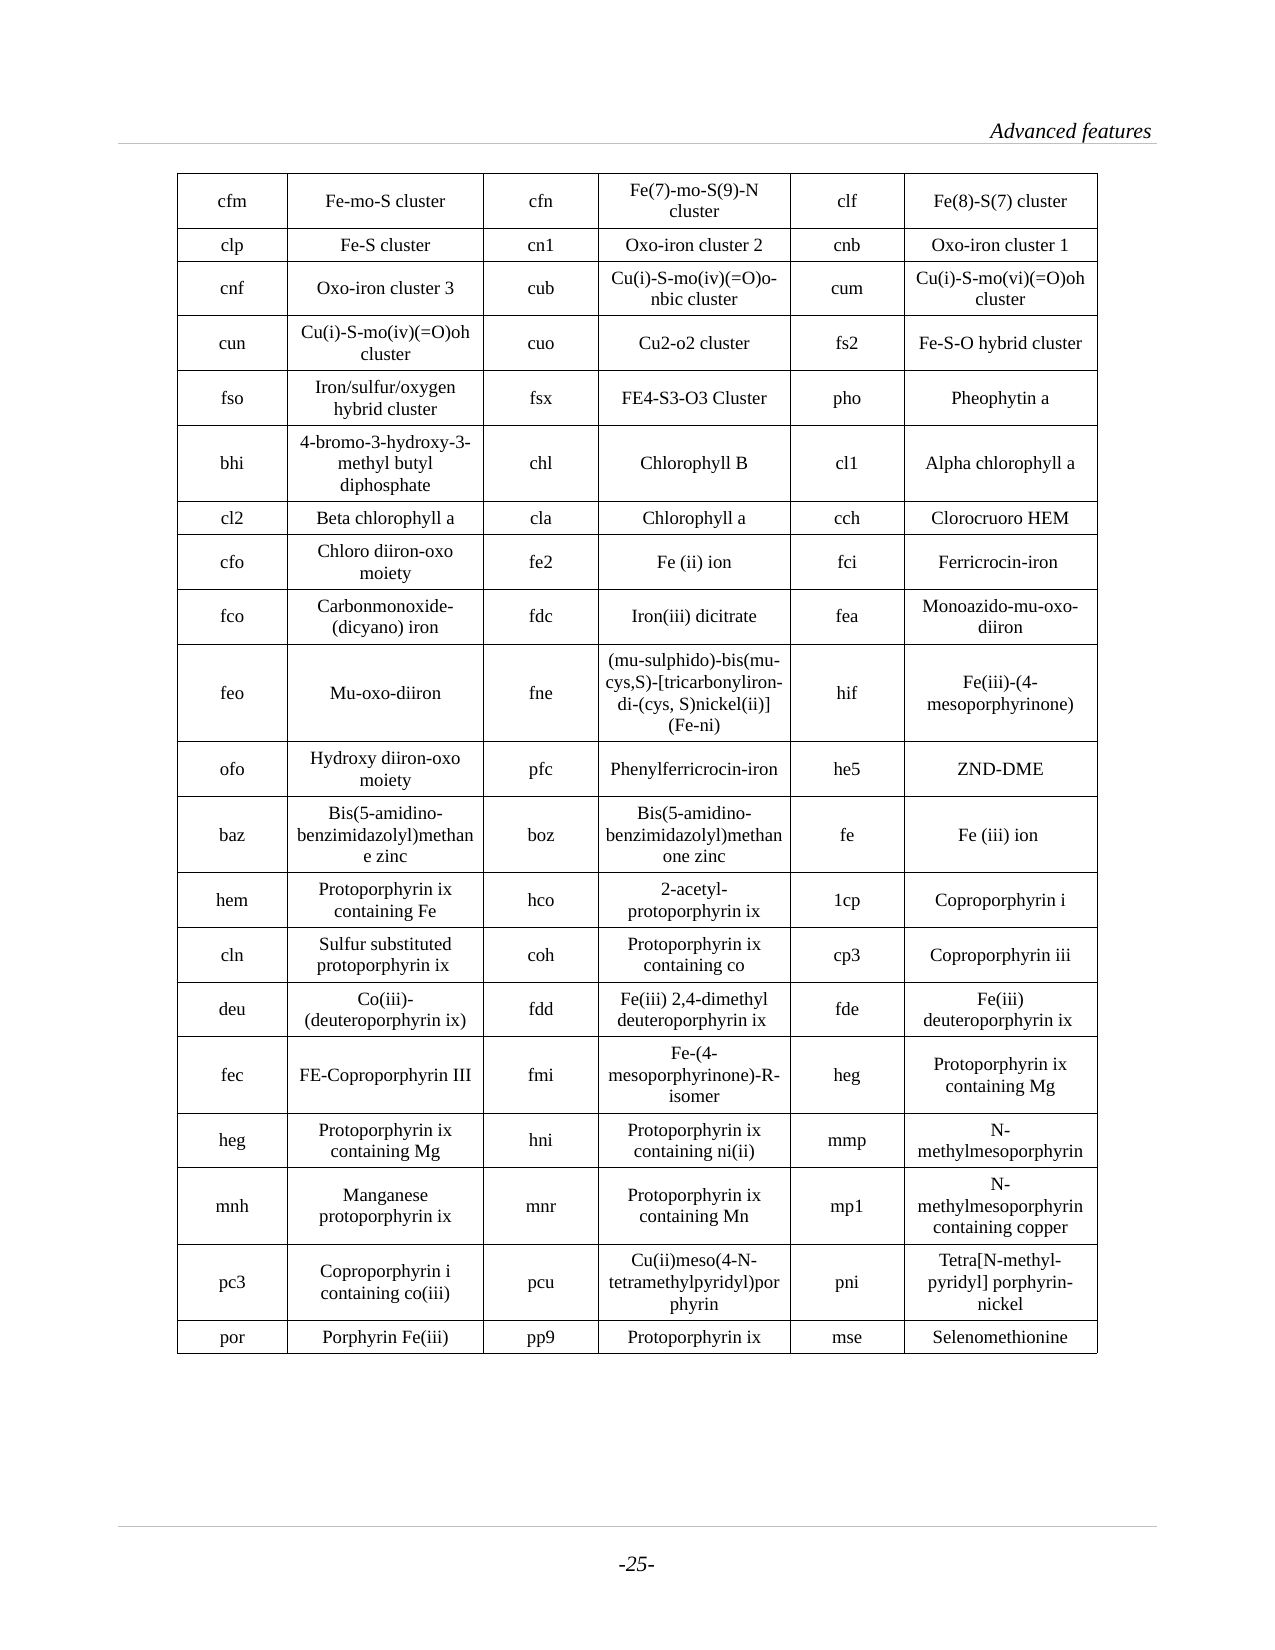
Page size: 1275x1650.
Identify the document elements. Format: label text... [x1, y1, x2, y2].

table_cell Pheophytin a [905, 371, 1097, 425]
table_cell Protoporphyrin ix containing co [599, 928, 790, 982]
table_cell CLA [484, 502, 598, 534]
table_cell Fe(iii) 2,4-dimethyl deuteroporphyrin ix [599, 983, 790, 1036]
table_cell MP1 [791, 1168, 904, 1243]
table_cell Selenomethionine [905, 1321, 1097, 1353]
table_cell PFC [484, 742, 598, 796]
table_cell PNI [791, 1245, 904, 1320]
table_cell CFN [484, 174, 598, 228]
table_cell Alpha chlorophyll a [905, 426, 1097, 501]
table_cell FMI [484, 1037, 598, 1113]
table_cell CNB [791, 229, 904, 261]
table_cell HCO [484, 873, 598, 927]
table_cell Cu(ii)meso(4-N-tetramethylpyridyl)porphyrin [599, 1245, 790, 1320]
table_cell CLN [178, 928, 287, 982]
table_cell FEA [791, 590, 904, 643]
table_cell CL1 [791, 426, 904, 501]
table_cell Carbonmonoxide-(dicyano) iron [288, 590, 483, 643]
table_cell Fe(8)-S(7) cluster [905, 174, 1097, 228]
table_cell Cu2-o2 cluster [599, 316, 790, 370]
table_cell FDD [484, 983, 598, 1036]
table_cell FEC [178, 1037, 287, 1113]
table_cell Clorocruoro HEM [905, 502, 1097, 534]
table_cell FDC [484, 590, 598, 643]
table_cell MNR [484, 1168, 598, 1243]
table_cell Porphyrin Fe(iii) [288, 1321, 483, 1353]
table_cell OFO [178, 742, 287, 796]
table_cell CFM [178, 174, 287, 228]
table_cell Hydroxy diiron-oxo moiety [288, 742, 483, 796]
table_cell MNH [178, 1168, 287, 1243]
table_cell ZND-DME [905, 742, 1097, 796]
table_cell PCU [484, 1245, 598, 1320]
table_cell FS2 [791, 316, 904, 370]
table_cell BAZ [178, 797, 287, 872]
table_cell CUM [791, 262, 904, 315]
table_cell Fe (iii) ion [905, 797, 1097, 872]
table_cell Oxo-iron cluster 2 [599, 229, 790, 261]
table_cell Cu(i)-S-mo(vi)(=O)oh cluster [905, 262, 1097, 315]
table_cell Manganese protoporphyrin ix [288, 1168, 483, 1243]
table_cell HEG [791, 1037, 904, 1113]
table_cell FE-Coproporphyrin III [288, 1037, 483, 1113]
table_cell 1CP [791, 873, 904, 927]
table_cell Protoporphyrin ix [599, 1321, 790, 1353]
table_cell Fe-S cluster [288, 229, 483, 261]
table_cell Protoporphyrin ix containing ni(ii) [599, 1114, 790, 1167]
table_cell Fe(iii) deuteroporphyrin ix [905, 983, 1097, 1036]
table_cell Protoporphyrin ix containing Mn [599, 1168, 790, 1243]
table_cell CLP [178, 229, 287, 261]
table_cell HEM [178, 873, 287, 927]
table_cell Fe(iii)-(4-mesoporphyrinone) [905, 645, 1097, 741]
table_cell FSO [178, 371, 287, 425]
table_cell 4-bromo-3-hydroxy-3-methyl butyl diphosphate [288, 426, 483, 501]
table_cell Protoporphyrin ix containing Mg [288, 1114, 483, 1167]
table_cell N-methylmesoporphyrin [905, 1114, 1097, 1167]
table_cell POR [178, 1321, 287, 1353]
table_cell FSX [484, 371, 598, 425]
table_cell CUB [484, 262, 598, 315]
table_cell Oxo-iron cluster 1 [905, 229, 1097, 261]
table_cell FDE [791, 983, 904, 1036]
table_cell HEG [178, 1114, 287, 1167]
table_cell CUO [484, 316, 598, 370]
table_cell Chloro diiron-oxo moiety [288, 535, 483, 589]
table_cell DEU [178, 983, 287, 1036]
table_cell Fe (ii) ion [599, 535, 790, 589]
table_cell Coproporphyrin i containing co(iii) [288, 1245, 483, 1320]
table_cell Oxo-iron cluster 3 [288, 262, 483, 315]
table_cell Fe(7)-mo-S(9)-N cluster [599, 174, 790, 228]
table_cell COH [484, 928, 598, 982]
table_cell CHL [484, 426, 598, 501]
table_cell Protoporphyrin ix containing Mg [905, 1037, 1097, 1113]
table_cell Bis(5-amidino-benzimidazolyl)methane zinc [288, 797, 483, 872]
table_cell CN1 [484, 229, 598, 261]
table_cell Chlorophyll a [599, 502, 790, 534]
table_cell FEO [178, 645, 287, 741]
table_cell Mu-oxo-diiron [288, 645, 483, 741]
table_cell Tetra[N-methyl-pyridyl] porphyrin-nickel [905, 1245, 1097, 1320]
table_cell Fe-S-O hybrid cluster [905, 316, 1097, 370]
table_cell Coproporphyrin i [905, 873, 1097, 927]
table_cell CUN [178, 316, 287, 370]
table_cell FE2 [484, 535, 598, 589]
table_cell PC3 [178, 1245, 287, 1320]
table_cell (mu-sulphido)-bis(mu-cys,S)-[tricarbonyliron-di-(cys, S)nickel(ii)](Fe-ni) [599, 645, 790, 741]
table_cell Fe-mo-S cluster [288, 174, 483, 228]
table_cell PP9 [484, 1321, 598, 1353]
table_cell Phenylferricrocin-iron [599, 742, 790, 796]
table_cell Protoporphyrin ix containing Fe [288, 873, 483, 927]
table_cell MMP [791, 1114, 904, 1167]
table_cell CP3 [791, 928, 904, 982]
table_cell FE4-S3-O3 Cluster [599, 371, 790, 425]
table_cell Sulfur substituted protoporphyrin ix [288, 928, 483, 982]
table_cell Chlorophyll B [599, 426, 790, 501]
table_cell CFO [178, 535, 287, 589]
table_cell PHO [791, 371, 904, 425]
table_cell Monoazido-mu-oxo-diiron [905, 590, 1097, 643]
table_cell FE [791, 797, 904, 872]
table_cell FCO [178, 590, 287, 643]
table_cell BHI [178, 426, 287, 501]
table_cell Cu(i)-S-mo(iv)(=O)oh cluster [288, 316, 483, 370]
table_cell CL2 [178, 502, 287, 534]
table_cell Co(iii)-(deuteroporphyrin ix) [288, 983, 483, 1036]
table_cell CNF [178, 262, 287, 315]
table_cell MSE [791, 1321, 904, 1353]
table_cell FCI [791, 535, 904, 589]
table_cell Iron/sulfur/oxygen hybrid cluster [288, 371, 483, 425]
table_cell BOZ [484, 797, 598, 872]
table_cell 2-acetyl-protoporphyrin ix [599, 873, 790, 927]
table_cell Bis(5-amidino-benzimidazolyl)methanone zinc [599, 797, 790, 872]
table_cell CCH [791, 502, 904, 534]
table_cell N-methylmesoporphyrin containing copper [905, 1168, 1097, 1243]
table_cell HE5 [791, 742, 904, 796]
table_cell CLF [791, 174, 904, 228]
table_cell Ferricrocin-iron [905, 535, 1097, 589]
table_cell Cu(i)-S-mo(iv)(=O)o-nbic cluster [599, 262, 790, 315]
table_cell Coproporphyrin iii [905, 928, 1097, 982]
table_cell FNE [484, 645, 598, 741]
table_cell Iron(iii) dicitrate [599, 590, 790, 643]
table_cell HNI [484, 1114, 598, 1167]
table_cell HIF [791, 645, 904, 741]
table_cell Beta chlorophyll a [288, 502, 483, 534]
table_cell Fe-(4-mesoporphyrinone)-R-isomer [599, 1037, 790, 1113]
